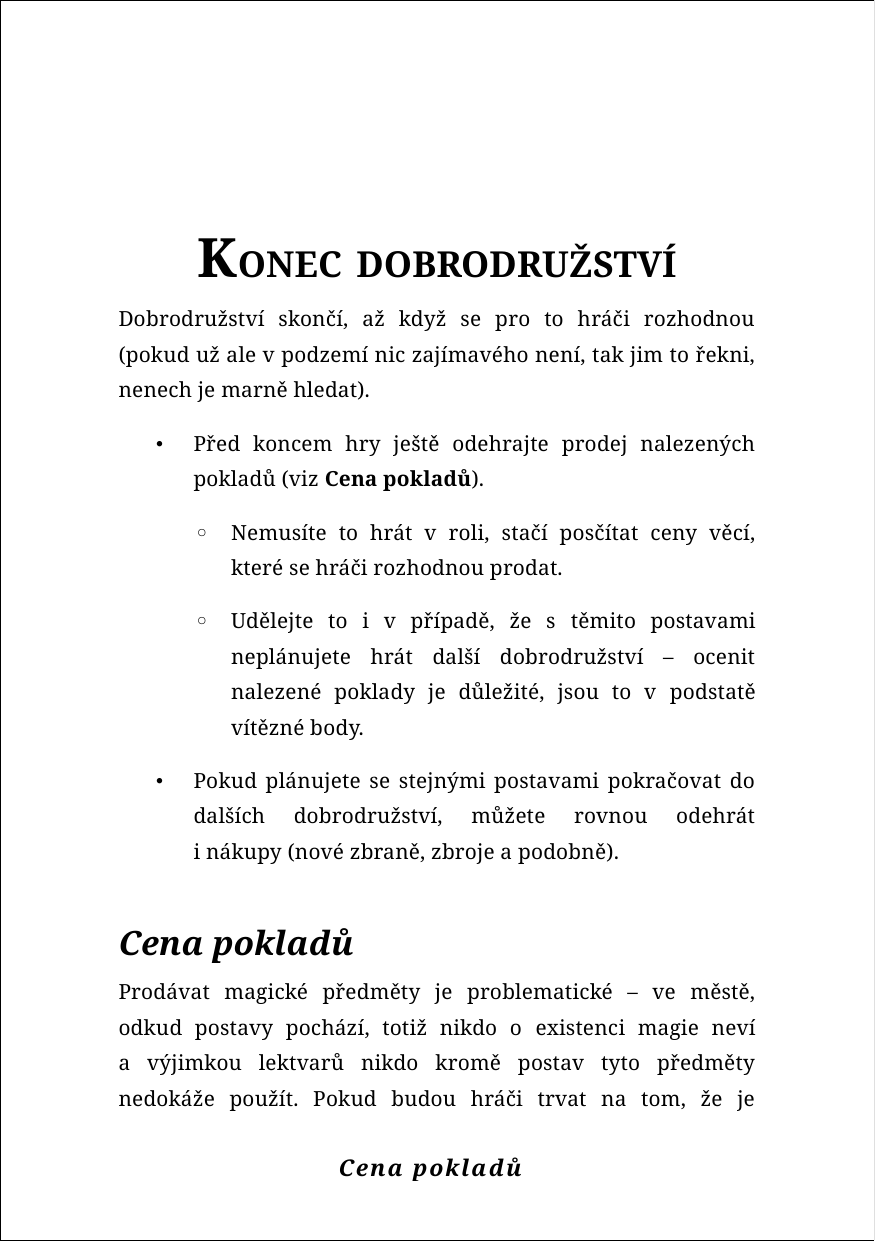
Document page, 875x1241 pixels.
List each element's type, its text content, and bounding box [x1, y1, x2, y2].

subtitle Cena pokladů [118, 920, 756, 965]
list Před koncem hry ještě odehrajte prodej nalezených pokladů (viz Cena pokladů). [156, 429, 756, 493]
list Nemusíte to hrát v⁠ roli, stačí posčítat ceny věcí, které se hráči rozhodnou prodat. [193, 518, 756, 582]
subtitle Konec dobrodružství [118, 219, 756, 293]
list Udělejte to i⁠ v⁠ případě, že s⁠ těmito postavami neplánujete hrát další dobrodružství – ocenit nalezené poklady je důležité, jsou to v⁠ podstatě vítězné body. [193, 606, 756, 741]
list Pokud plánujete se stejnými postavami pokračovat do dalších dobrodružství, můžete rovnou odehrát i⁠ nákupy (nové zbraně, zbroje a podobně). [156, 766, 756, 866]
text Prodávat magické předměty je problematické – ve městě, odkud postavy pochází, totiž nikdo o⁠ existenci magie neví a⁠ výjimkou lektvarů nikdo kromě postav tyto předměty nedokáže použít. Pokud budou hráči trvat na tom, že je [118, 977, 756, 1112]
text Dobrodružství skončí, až když se pro to hráči rozhodnou (pokud už ale v⁠ podzemí nic zajímavého není, tak jim to řekni, nenech je marně hledat). [118, 304, 756, 404]
